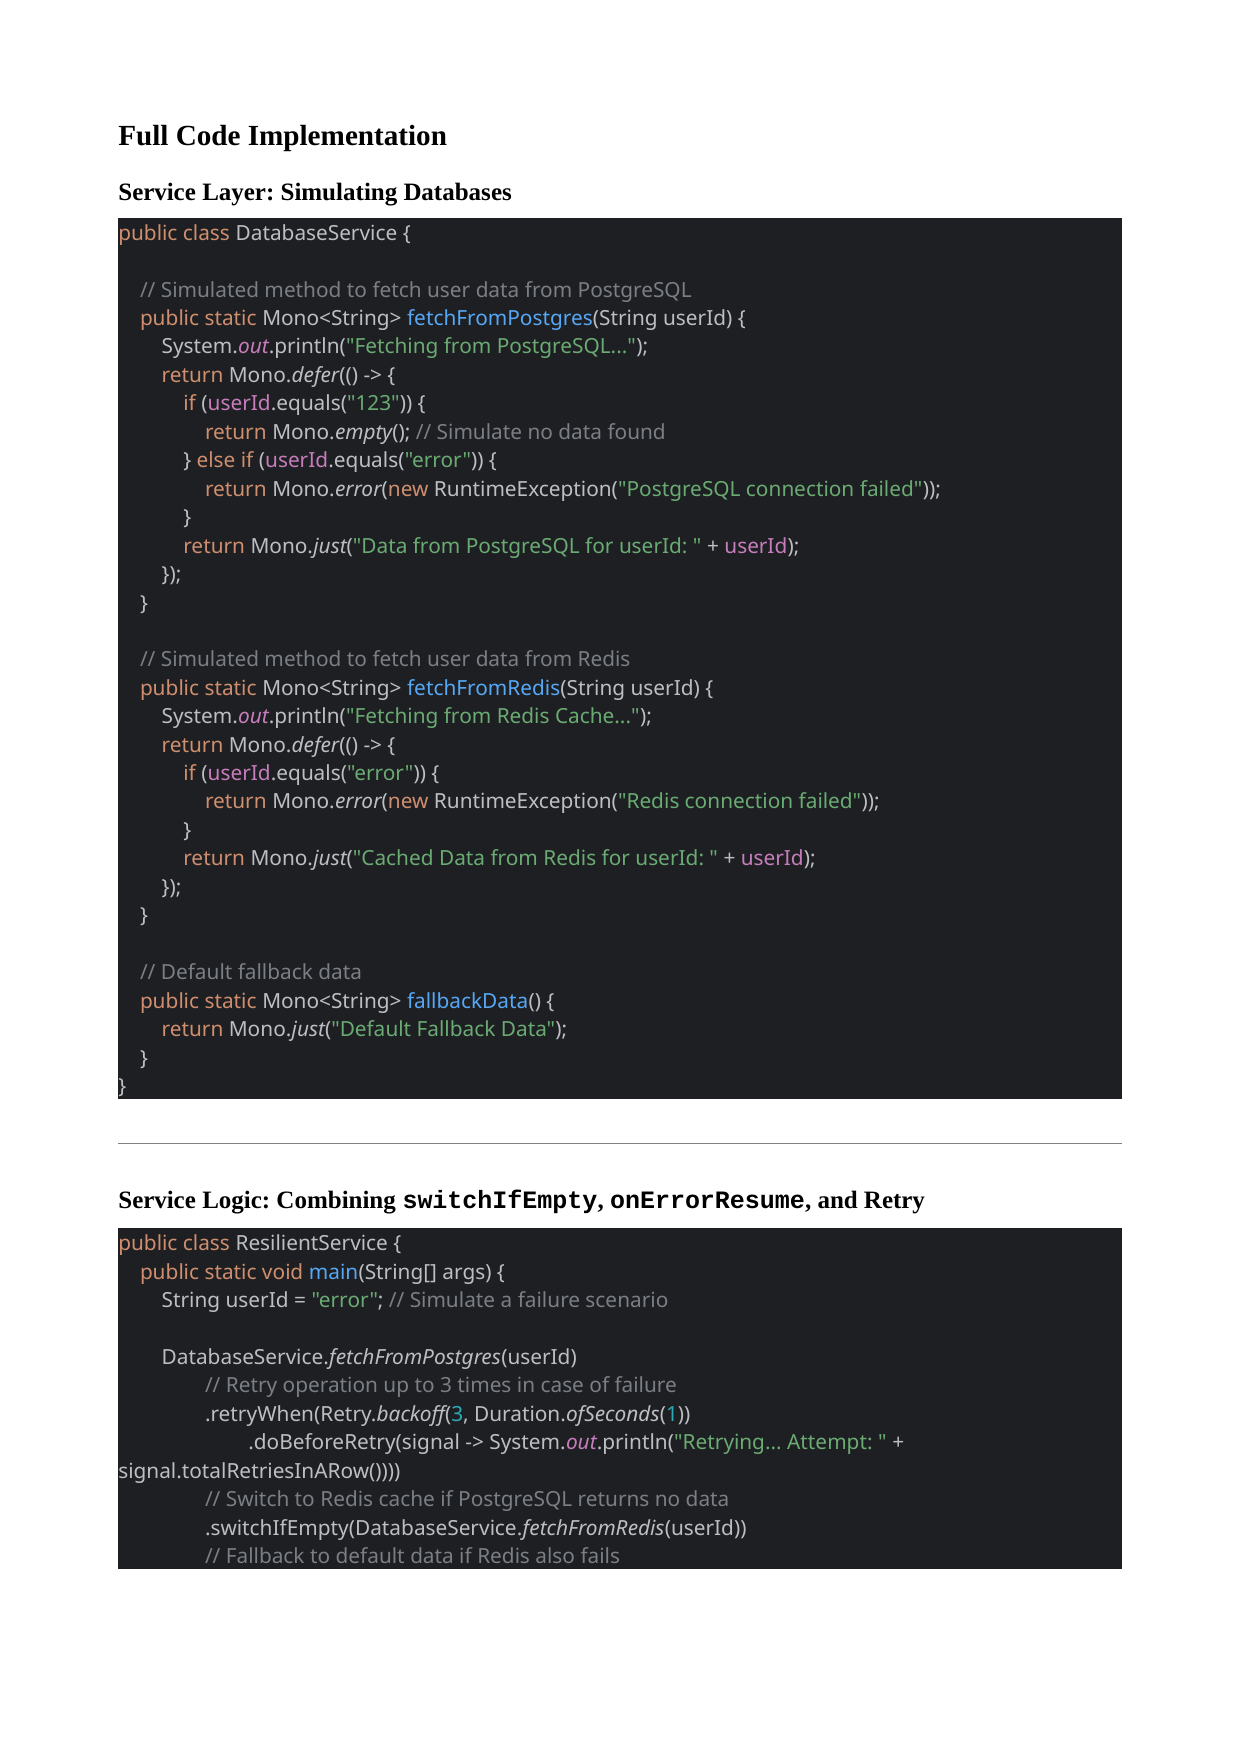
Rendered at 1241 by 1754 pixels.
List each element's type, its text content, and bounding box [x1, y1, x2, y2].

subtitle Service Layer: Simulating Databases [118, 177, 1122, 205]
text public class ResilientService { public static void main(String[] args) { String userId = "error"; // Simulate a failure scenario DatabaseService.fetchFromPostgres(userId) // Retry operation up to 3 times in case of failure .retryWhen(Retry.backoff(3, Duration.ofSeconds(1)) .doBeforeRetry(signal -> System.out.println("Retrying... Attempt: " + signal.totalRetriesInARow()))) // Switch to Redis cache if PostgreSQL returns no data .switchIfEmpty(DatabaseService.fetchFromRedis(userId)) // Fallback to default data if Redis also fails [118, 1228, 1122, 1569]
subtitle Full Code Implementation [118, 118, 1122, 152]
text public class DatabaseService { // Simulated method to fetch user data from PostgreSQL public static Mono<String> fetchFromPostgres(String userId) { System.out.println("Fetching from PostgreSQL..."); return Mono.defer(() -> { if (userId.equals("123")) { return Mono.empty(); // Simulate no data found } else if (userId.equals("error")) { return Mono.error(new RuntimeException("PostgreSQL connection failed")); } return Mono.just("Data from PostgreSQL for userId: " + userId); }); } // Simulated method to fetch user data from Redis public static Mono<String> fetchFromRedis(String userId) { System.out.println("Fetching from Redis Cache..."); return Mono.defer(() -> { if (userId.equals("error")) { return Mono.error(new RuntimeException("Redis connection failed")); } return Mono.just("Cached Data from Redis for userId: " + userId); }); } // Default fallback data public static Mono<String> fallbackData() { return Mono.just("Default Fallback Data"); } } [118, 218, 1122, 1099]
subtitle Service Logic: Combining switchIfEmpty, onErrorResume, and Retry [118, 1185, 1122, 1216]
